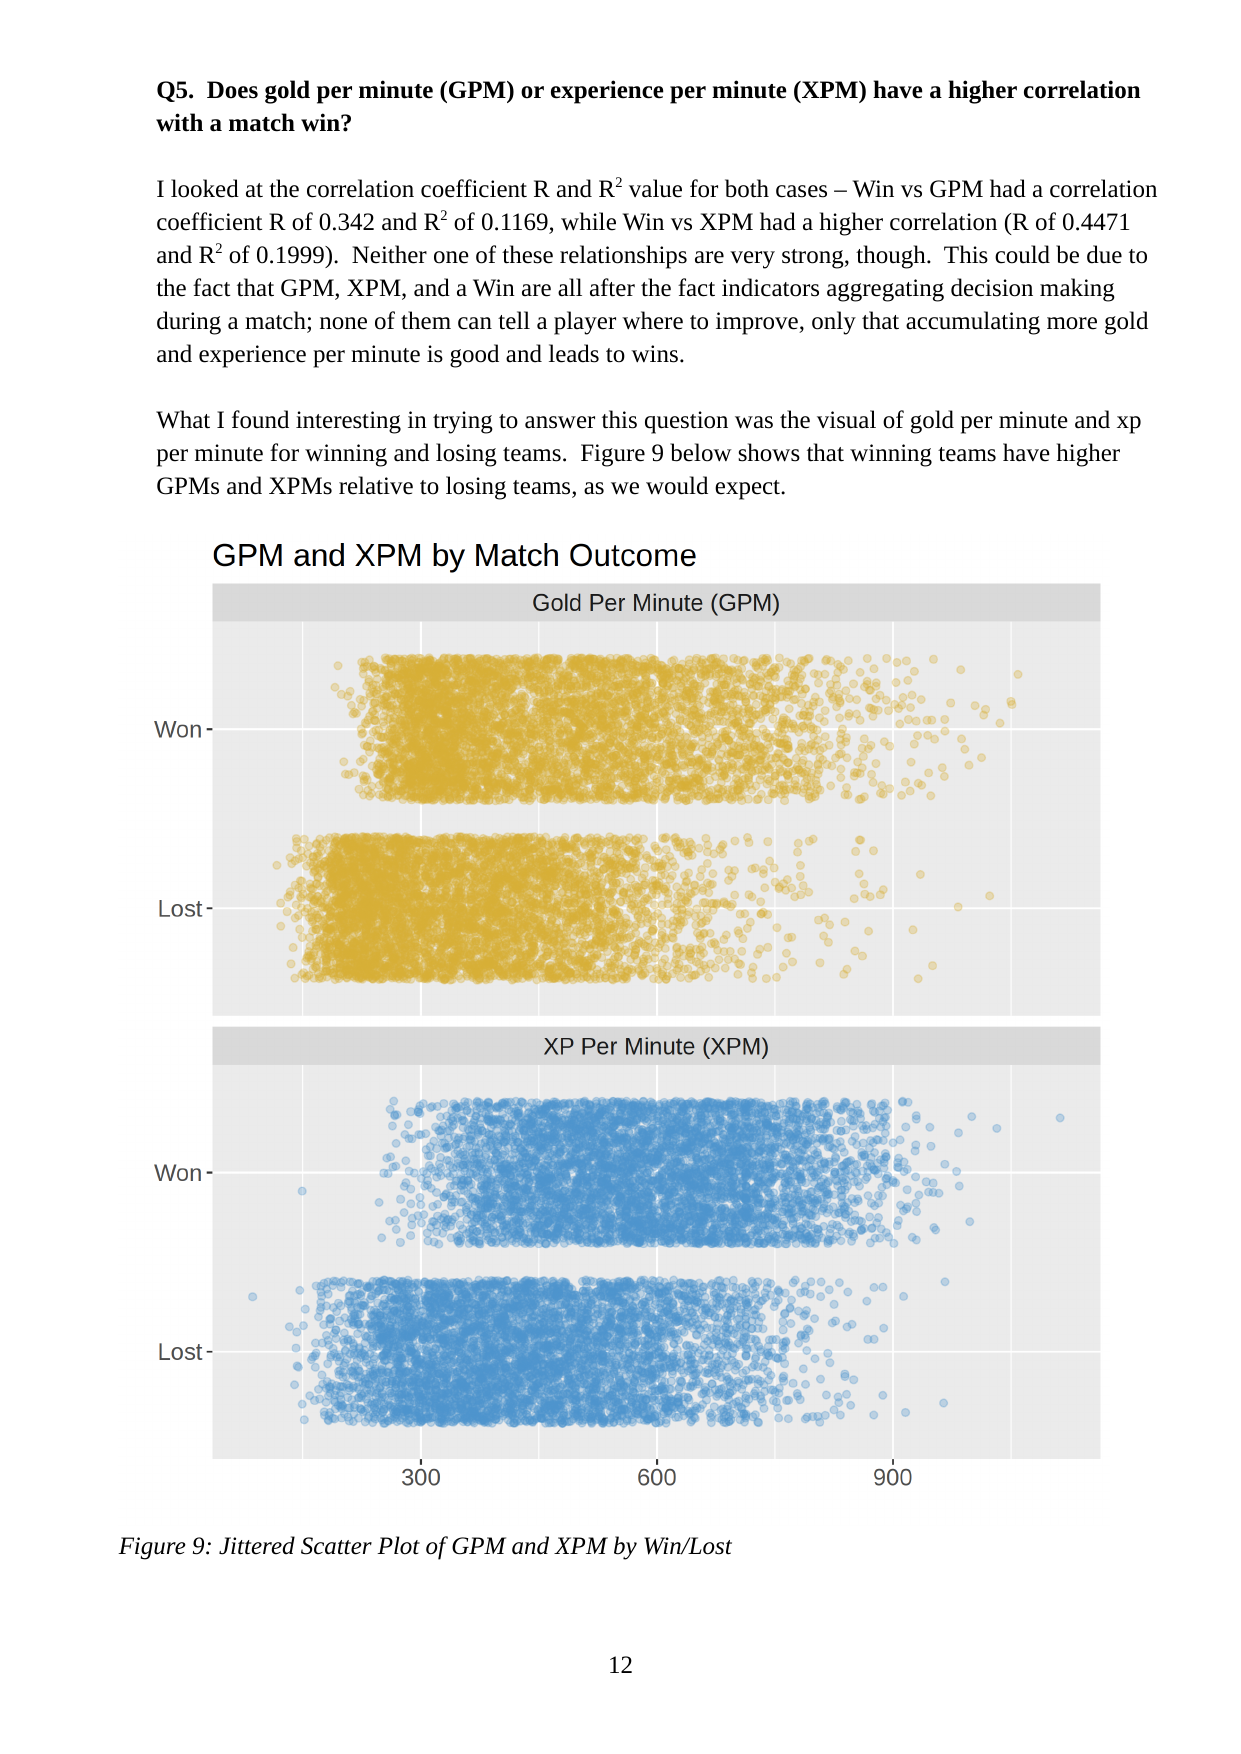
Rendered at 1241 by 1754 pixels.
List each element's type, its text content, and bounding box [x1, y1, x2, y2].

picture [118, 534, 1110, 1526]
text I looked at the correlation coefficient R and R2 value for both cases – Win vs GPM had a correlation coefficient R of 0.342 and R2 of 0.1169, while Win vs XPM had a higher correlation (R of 0.4471 and R2 of 0.1999). Neither one of these relationships are very strong, though. This could be due to the fact that GPM, XPM, and a Win are all after the fact indicators aggregating decision making during a match; none of them can tell a player where to improve, only that accumulating more gold and experience per minute is good and leads to wins. [156, 174, 1159, 368]
text What I found interesting in trying to answer this question was the visual of gold per minute and xp per minute for winning and losing teams. Figure 9 below shows that winning teams have higher GPMs and XPMs relative to losing teams, as we would expect. [156, 405, 1159, 500]
text Figure 9: Jittered Scatter Plot of GPM and XPM by Win/Lost [118, 1526, 1110, 1560]
text Q5. Does gold per minute (GPM) or experience per minute (XPM) have a higher correlation with a match win? [156, 75, 1159, 137]
